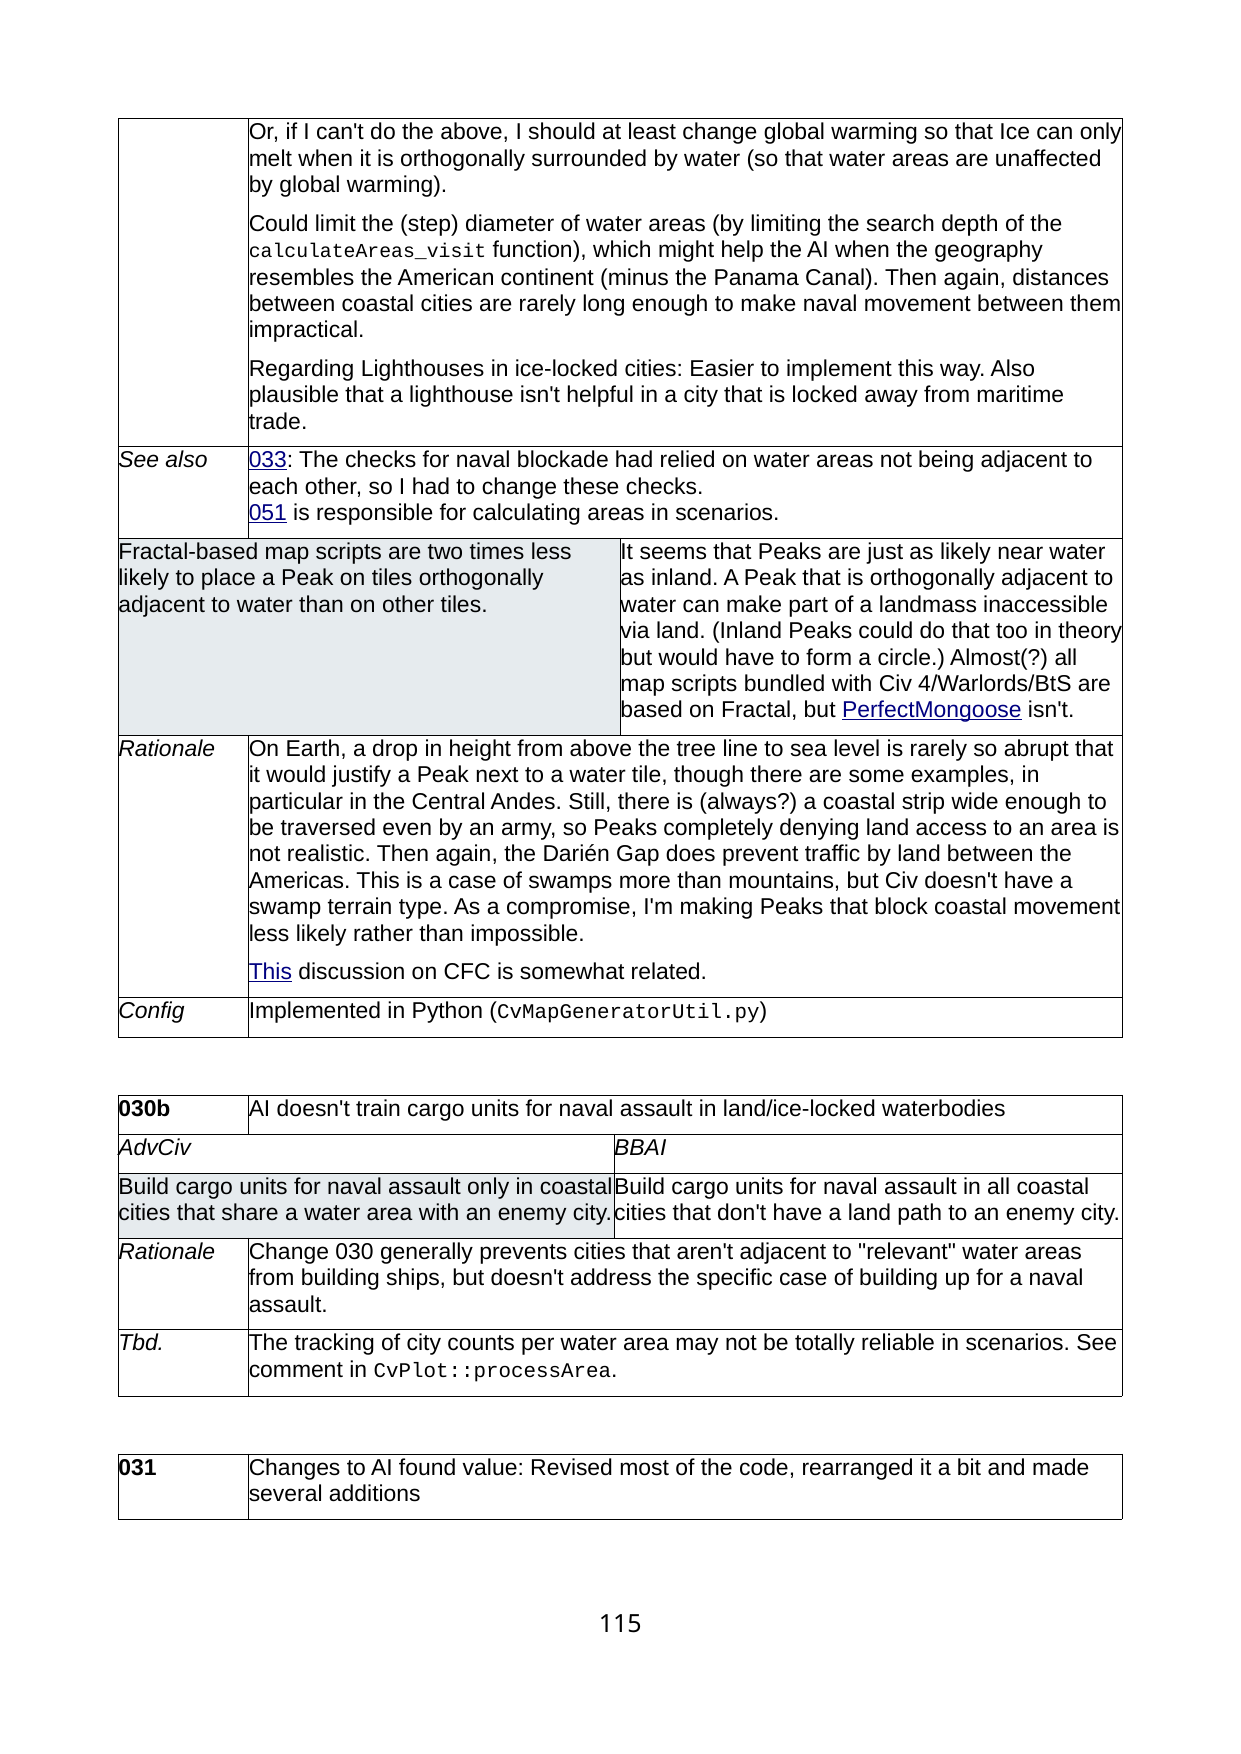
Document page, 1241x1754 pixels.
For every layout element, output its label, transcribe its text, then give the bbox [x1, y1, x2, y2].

table_header AI doesn't train cargo units for naval assault in land/ice-locked waterbodies [249, 1096, 1122, 1134]
table_cell BBAI [615, 1135, 1122, 1172]
table_cell Or, if I can't do the above, I should at least change global warming so that Ice can only melt when it is orthogonally surrounded by water (so that water areas are unaffected by global warming). Could limit the (step) diameter of water areas (by limiting the search depth of the calculateAreas_visit function), which might help the AI when the geography resembles the American continent (minus the Panama Canal). Then again, distances between coastal cities are rarely long enough to make naval movement between them impractical. Regarding Lighthouses in ice-locked cities: Easier to implement this way. Also plausible that a lighthouse isn't helpful in a city that is locked away from maritime trade. [249, 119, 1122, 446]
table_cell Rationale [119, 736, 248, 997]
table_cell Tbd. [119, 1330, 248, 1396]
table_cell Implemented in Python (CvMapGeneratorUtil.py) [249, 998, 1122, 1037]
table_cell Change 030 generally prevents cities that aren't adjacent to "relevant" water areas from building ships, but doesn't address the specific case of building up for a naval assault. [249, 1239, 1122, 1329]
table_cell AdvCiv [119, 1135, 614, 1172]
table_header 030b [119, 1096, 248, 1134]
table_cell Build cargo units for naval assault only in coastal cities that share a water area with an enemy city. [119, 1174, 614, 1238]
table_cell 033: The checks for naval blockade had relied on water areas not being adjacent to each other, so I had to change these checks. 051 is responsible for calculating areas in scenarios. [249, 447, 1122, 538]
table_cell Build cargo units for naval assault in all coastal cities that don't have a land path to an enemy city. [615, 1174, 1122, 1238]
table_header 031 [119, 1455, 248, 1519]
table_cell Config [119, 998, 248, 1037]
table_cell The tracking of city counts per water area may not be totally reliable in scenarios. See comment in CvPlot::processArea. [249, 1330, 1122, 1396]
table_cell [119, 119, 248, 446]
table_cell Rationale [119, 1239, 248, 1329]
table_header Changes to AI found value: Revised most of the code, rearranged it a bit and made several additions [249, 1455, 1122, 1519]
table_cell See also [119, 447, 248, 538]
table_cell On Earth, a drop in height from above the tree line to sea level is rarely so abrupt that it would justify a Peak next to a water tile, though there are some examples, in particular in the Central Andes. Still, there is (always?) a coastal strip wide enough to be traversed even by an army, so Peaks completely denying land access to an area is not realistic. Then again, the Darién Gap does prevent traffic by land between the Americas. This is a case of swamps more than mountains, but Civ doesn't have a swamp terrain type. As a compromise, I'm making Peaks that block coastal movement less likely rather than impossible. This discussion on CFC is somewhat related. [249, 736, 1122, 997]
table_cell Fractal-based map scripts are two times less likely to place a Peak on tiles orthogonally adjacent to water than on other tiles. [119, 539, 620, 735]
table_cell It seems that Peaks are just as likely near water as inland. A Peak that is orthogonally adjacent to water can make part of a landmass inaccessible via land. (Inland Peaks could do that too in theory but would have to form a circle.) Almost(?) all map scripts bundled with Civ 4/Warlords/BtS are based on Fractal, but PerfectMongoose isn't. [621, 539, 1122, 735]
